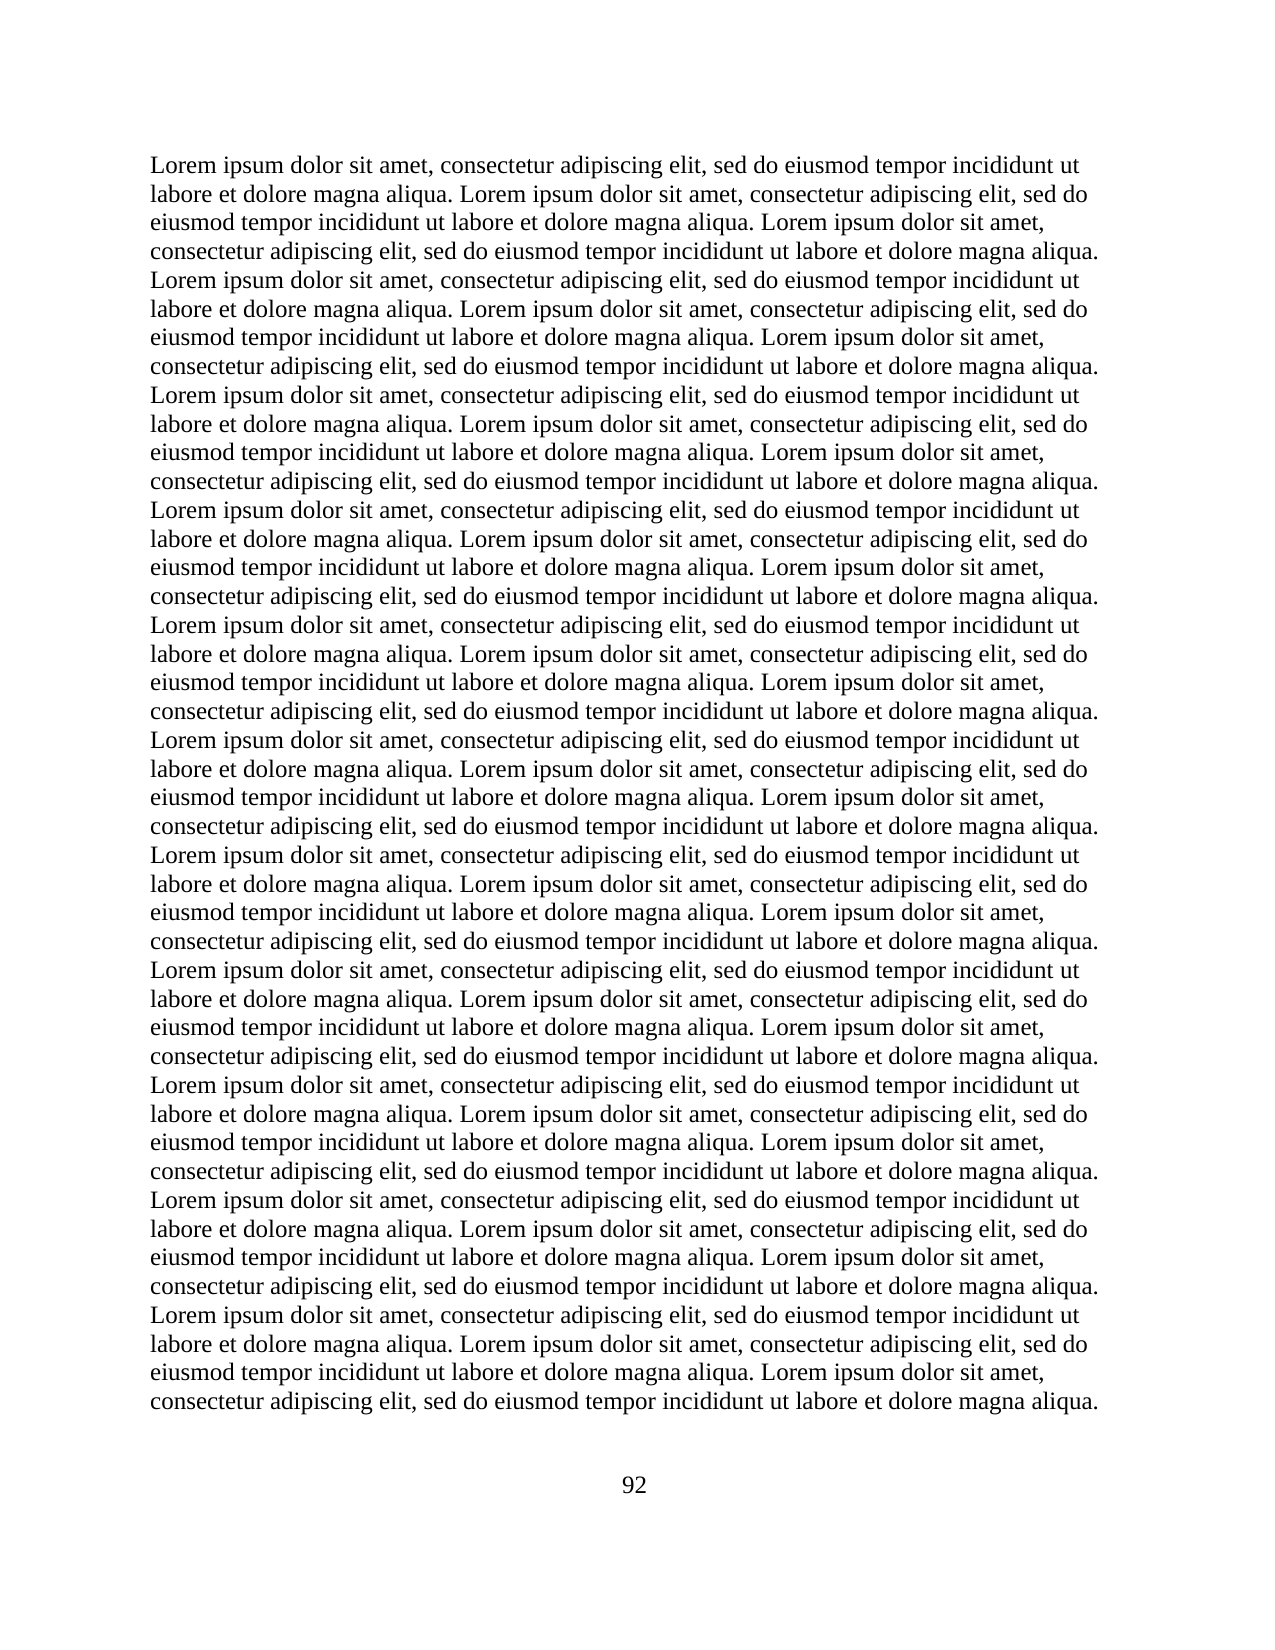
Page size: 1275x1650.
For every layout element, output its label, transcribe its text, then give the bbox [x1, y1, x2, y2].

text Lorem ipsum dolor sit amet, consectetur adipiscing elit, sed do eiusmod tempor incididunt ut labore et dolore magna aliqua. Lorem ipsum dolor sit amet, consectetur adipiscing elit, sed do eiusmod tempor incididunt ut labore et dolore magna aliqua. Lorem ipsum dolor sit amet, consectetur adipiscing elit, sed do eiusmod tempor incididunt ut labore et dolore magna aliqua. Lorem ipsum dolor sit amet, consectetur adipiscing elit, sed do eiusmod tempor incididunt ut labore et dolore magna aliqua. Lorem ipsum dolor sit amet, consectetur adipiscing elit, sed do eiusmod tempor incididunt ut labore et dolore magna aliqua. Lorem ipsum dolor sit amet, consectetur adipiscing elit, sed do eiusmod tempor incididunt ut labore et dolore magna aliqua. Lorem ipsum dolor sit amet, consectetur adipiscing elit, sed do eiusmod tempor incididunt ut labore et dolore magna aliqua. Lorem ipsum dolor sit amet, consectetur adipiscing elit, sed do eiusmod tempor incididunt ut labore et dolore magna aliqua. Lorem ipsum dolor sit amet, consectetur adipiscing elit, sed do eiusmod tempor incididunt ut labore et dolore magna aliqua. Lorem ipsum dolor sit amet, consectetur adipiscing elit, sed do eiusmod tempor incididunt ut labore et dolore magna aliqua. Lorem ipsum dolor sit amet, consectetur adipiscing elit, sed do eiusmod tempor incididunt ut labore et dolore magna aliqua. Lorem ipsum dolor sit amet, consectetur adipiscing elit, sed do eiusmod tempor incididunt ut labore et dolore magna aliqua. Lorem ipsum dolor sit amet, consectetur adipiscing elit, sed do eiusmod tempor incididunt ut labore et dolore magna aliqua. Lorem ipsum dolor sit amet, consectetur adipiscing elit, sed do eiusmod tempor incididunt ut labore et dolore magna aliqua. Lorem ipsum dolor sit amet, consectetur adipiscing elit, sed do eiusmod tempor incididunt ut labore et dolore magna aliqua. Lorem ipsum dolor sit amet, consectetur adipiscing elit, sed do eiusmod tempor incididunt ut labore et dolore magna aliqua. Lorem ipsum dolor sit amet, consectetur adipiscing elit, sed do eiusmod tempor incididunt ut labore et dolore magna aliqua. Lorem ipsum dolor sit amet, consectetur adipiscing elit, sed do eiusmod tempor incididunt ut labore et dolore magna aliqua. Lorem ipsum dolor sit amet, consectetur adipiscing elit, sed do eiusmod tempor incididunt ut labore et dolore magna aliqua. Lorem ipsum dolor sit amet, consectetur adipiscing elit, sed do eiusmod tempor incididunt ut labore et dolore magna aliqua. Lorem ipsum dolor sit amet, consectetur adipiscing elit, sed do eiusmod tempor incididunt ut labore et dolore magna aliqua. Lorem ipsum dolor sit amet, consectetur adipiscing elit, sed do eiusmod tempor incididunt ut labore et dolore magna aliqua. Lorem ipsum dolor sit amet, consectetur adipiscing elit, sed do eiusmod tempor incididunt ut labore et dolore magna aliqua. Lorem ipsum dolor sit amet, consectetur adipiscing elit, sed do eiusmod tempor incididunt ut labore et dolore magna aliqua. Lorem ipsum dolor sit amet, consectetur adipiscing elit, sed do eiusmod tempor incididunt ut labore et dolore magna aliqua. Lorem ipsum dolor sit amet, consectetur adipiscing elit, sed do eiusmod tempor incididunt ut labore et dolore magna aliqua. Lorem ipsum dolor sit amet, consectetur adipiscing elit, sed do eiusmod tempor incididunt ut labore et dolore magna aliqua. Lorem ipsum dolor sit amet, consectetur adipiscing elit, sed do eiusmod tempor incididunt ut labore et dolore magna aliqua. Lorem ipsum dolor sit amet, consectetur adipiscing elit, sed do eiusmod tempor incididunt ut labore et dolore magna aliqua. Lorem ipsum dolor sit amet, consectetur adipiscing elit, sed do eiusmod tempor incididunt ut labore et dolore magna aliqua. Lorem ipsum dolor sit amet, consectetur adipiscing elit, sed do eiusmod tempor incididunt ut labore et dolore magna aliqua. Lorem ipsum dolor sit amet, consectetur adipiscing elit, sed do eiusmod tempor incididunt ut labore et dolore magna aliqua. Lorem ipsum dolor sit amet, consectetur adipiscing elit, sed do eiusmod tempor incididunt ut labore et dolore magna aliqua. [150, 150, 1125, 1415]
